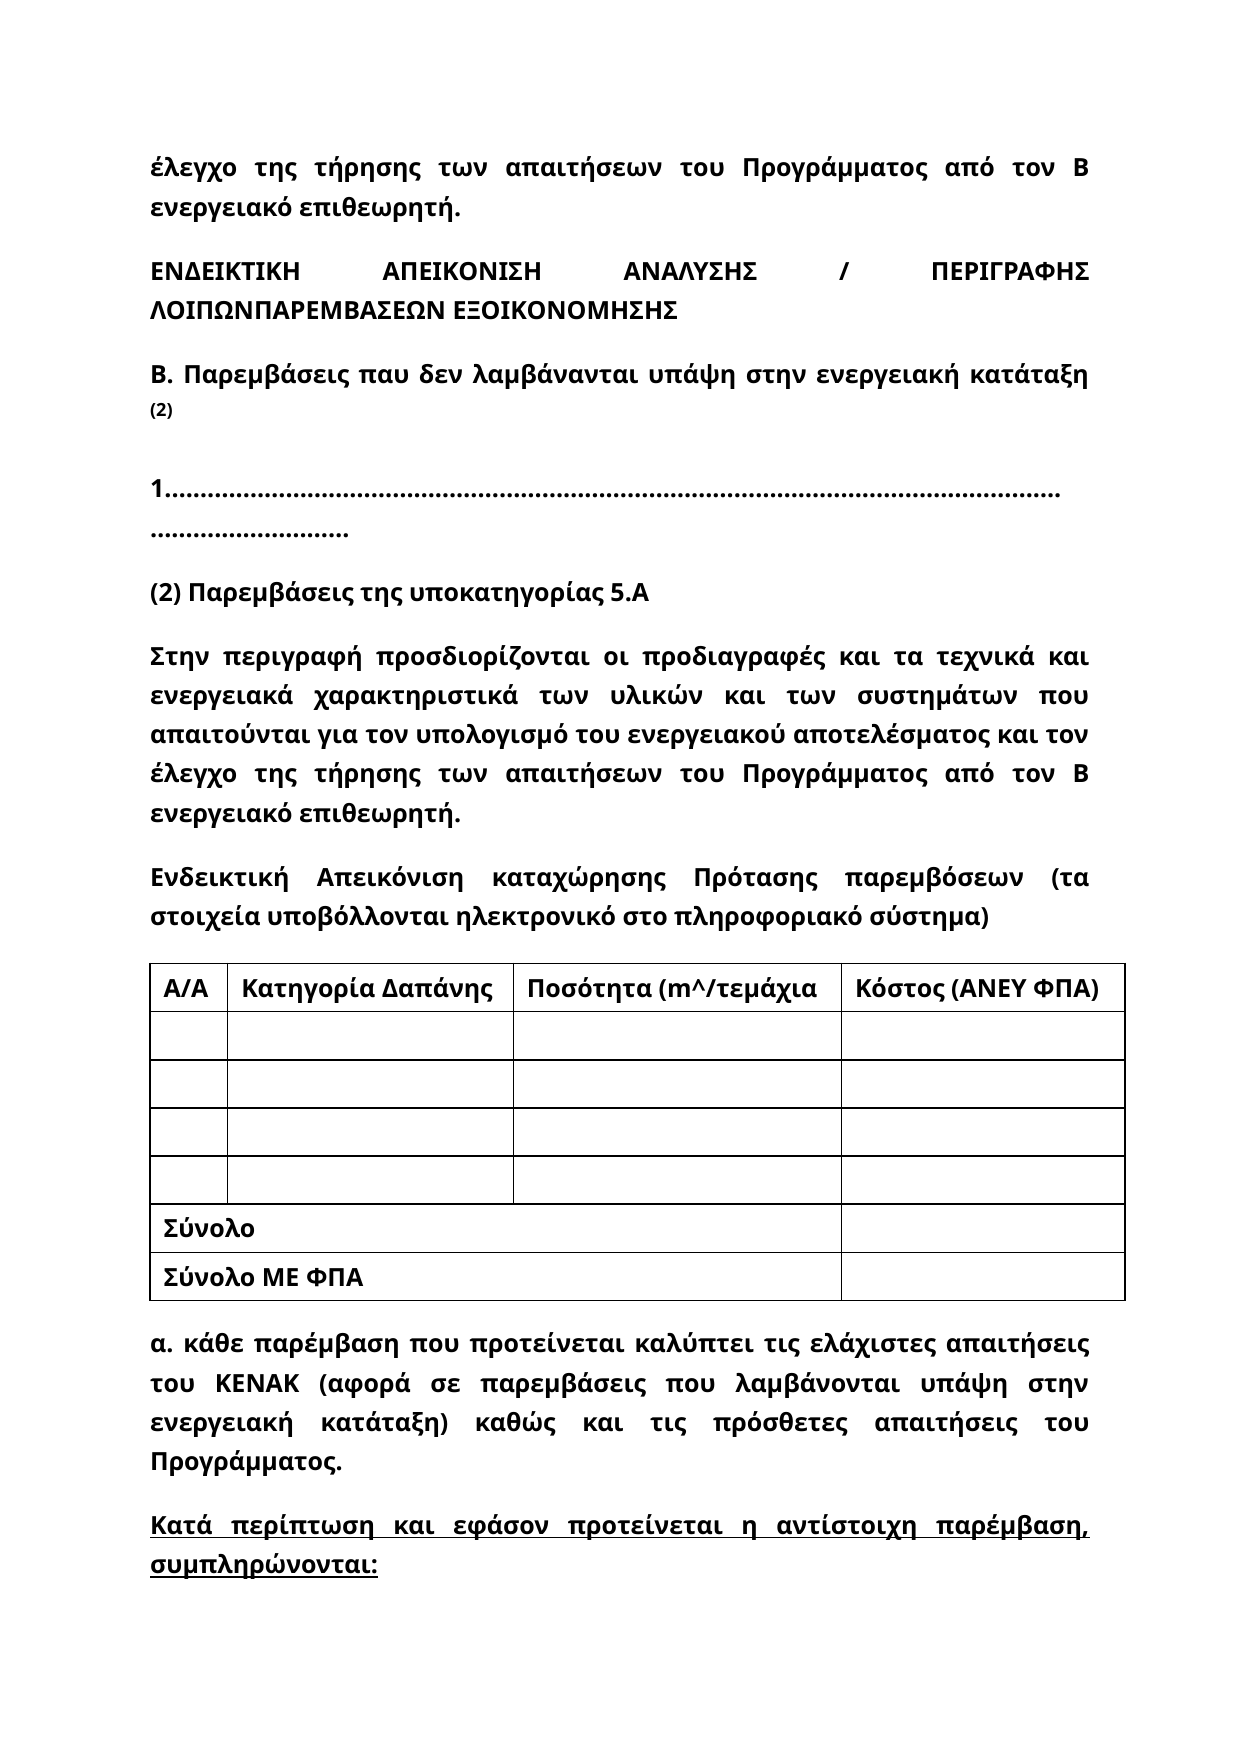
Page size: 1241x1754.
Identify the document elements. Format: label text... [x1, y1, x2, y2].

table_cell [842, 1012, 1124, 1059]
table_cell [842, 1061, 1124, 1107]
table_cell [514, 1109, 841, 1155]
table_header Κόστος (ΑΝΕΥ ΦΠΑ) [842, 964, 1124, 1011]
table_cell [514, 1061, 841, 1107]
table_cell [842, 1253, 1124, 1299]
text ΕΝΔΕΙΚΤΙΚΗ ΑΠΕΙΚΟΝΙΣΗ ΑΝΑΛΥΣΗΣ / ΠΕΡΙΓΡΑΦΗΣ ΛΟΙΠΩΝΠΑΡΕΜΒΑΣΕΩΝ ΕΞΟΙΚΟΝΟΜΗΣΗΣ [150, 253, 1090, 327]
table_cell [151, 1012, 227, 1059]
text α. κάθε παρέμβαση που προτείνεται καλύπτει τις ελάχιστες απαιτήσεις του ΚΕΝΑΚ (αφορά σε παρεμβάσεις που λαμβάνονται υπάψη στην ενεργειακή κατάταξη) καθώς και τις πρόσθετες απαιτήσεις του Προγράμματος. [150, 1326, 1090, 1478]
table_header Κατηγορία Δαπάνης [228, 964, 513, 1011]
text (2) Παρεμβάσεις της υποκατηγορίας 5.A [150, 574, 1090, 608]
text συμπληρώνονται: [150, 1538, 1090, 1581]
table_header Α/Α [151, 964, 227, 1011]
table_cell Σύνολο ΜΕ ΦΠΑ [151, 1253, 841, 1299]
text Κατά περίπτωση και εφάσον προτείνεται η αντίστοιχη παρέμβαση, [150, 1508, 1090, 1537]
table_cell [514, 1012, 841, 1059]
table_cell [842, 1109, 1124, 1155]
table_cell [842, 1205, 1124, 1251]
table_cell Σύνολο [151, 1205, 841, 1251]
text Στην περιγραφή προσδιορίζονται οι προδιαγραφές και τα τεχνικά και ενεργειακά χαρακτηριστικά των υλικών και των συστημάτων που απαιτούνται για τον υπολογισμό του ενεργειακού αποτελέσματος και τον έλεγχο της τήρησης των απαιτήσεων του Προγράμματος από τον B ενεργειακό επιθεωρητή. [150, 638, 1090, 829]
table_cell [151, 1061, 227, 1107]
table_cell [228, 1012, 513, 1059]
text έλεγχο της τήρησης των απαιτήσεων του Προγράμματος από τον B ενεργειακό επιθεωρητή. [150, 150, 1090, 223]
text Ενδεικτική Απεικόνιση καταχώρησης Πρότασης παρεμβόσεων (τα στοιχεία υποβόλλονται ηλεκτρονικό στο πληροφοριακό σύστημα) [150, 859, 1090, 933]
table_cell [842, 1157, 1124, 1203]
table_header Ποσότητα (m^/τεμάχια [514, 964, 841, 1011]
table_cell [228, 1061, 513, 1107]
text 1.……….…………………………………………………………………………………………………….……….……………… [150, 471, 1090, 544]
table_cell [228, 1109, 513, 1155]
table_cell [228, 1157, 513, 1203]
text Β. Παρεμβάσεις παυ δεν λαμβάνανται υπάψη στην ενεργειακή κατάταξη (2) [150, 357, 1090, 440]
table_cell [151, 1157, 227, 1203]
table_cell [151, 1109, 227, 1155]
table_cell [514, 1157, 841, 1203]
